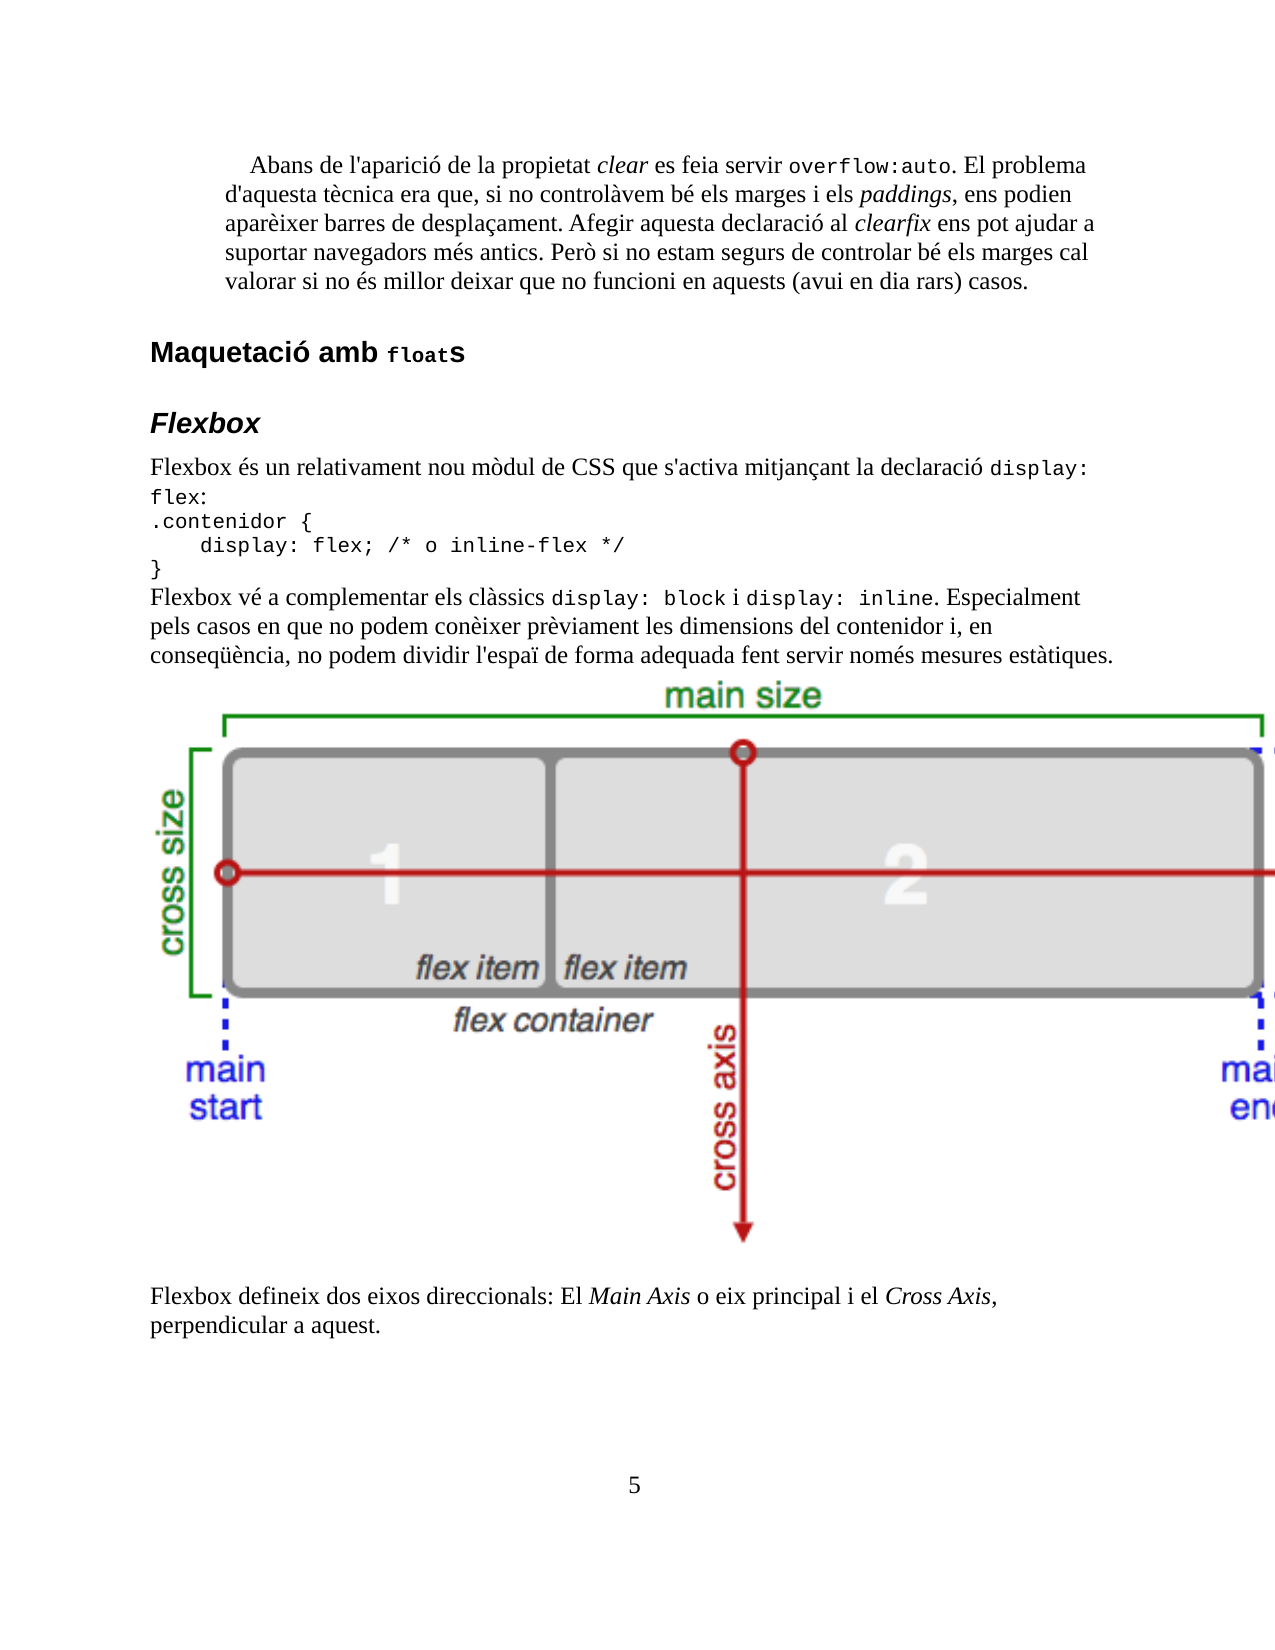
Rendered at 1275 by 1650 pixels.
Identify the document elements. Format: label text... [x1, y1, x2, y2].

subtitle Maquetació amb floats [150, 334, 1125, 368]
text Flexbox és un relativament nou mòdul de CSS que s'activa mitjançant la declaració display: flex: [150, 452, 1125, 511]
picture [150, 677, 1275, 1264]
text Flexbox defineix dos eixos direccionals: El Main Axis o eix principal i el Cross Axis, perpendicular a aquest. [150, 1281, 1125, 1339]
text } [150, 558, 1125, 582]
text Flexbox vé a complementar els clàssics display: block i display: inline. Especialment pels casos en que no podem conèixer prèviament les dimensions del contenidor i, en conseqüència, no podem dividir l'espaï de forma adequada fent servir només mesures estàtiques. [150, 582, 1125, 669]
subtitle Flexbox [150, 406, 1125, 439]
text 📌 Abans de l'aparició de la propietat clear es feia servir overflow:auto. El problema d'aquesta tècnica era que, si no controlàvem bé els marges i els paddings, ens podien aparèixer barres de desplaçament. Afegir aquesta declaració al clearfix ens pot ajudar a suportar navegadors més antics. Però si no estam segurs de controlar bé els marges cal valorar si no és millor deixar que no funcioni en aquests (avui en dia rars) casos. [225, 150, 1125, 294]
text display: flex; /* o inline-flex */ [150, 534, 1125, 558]
text .contenidor { [150, 511, 1125, 534]
